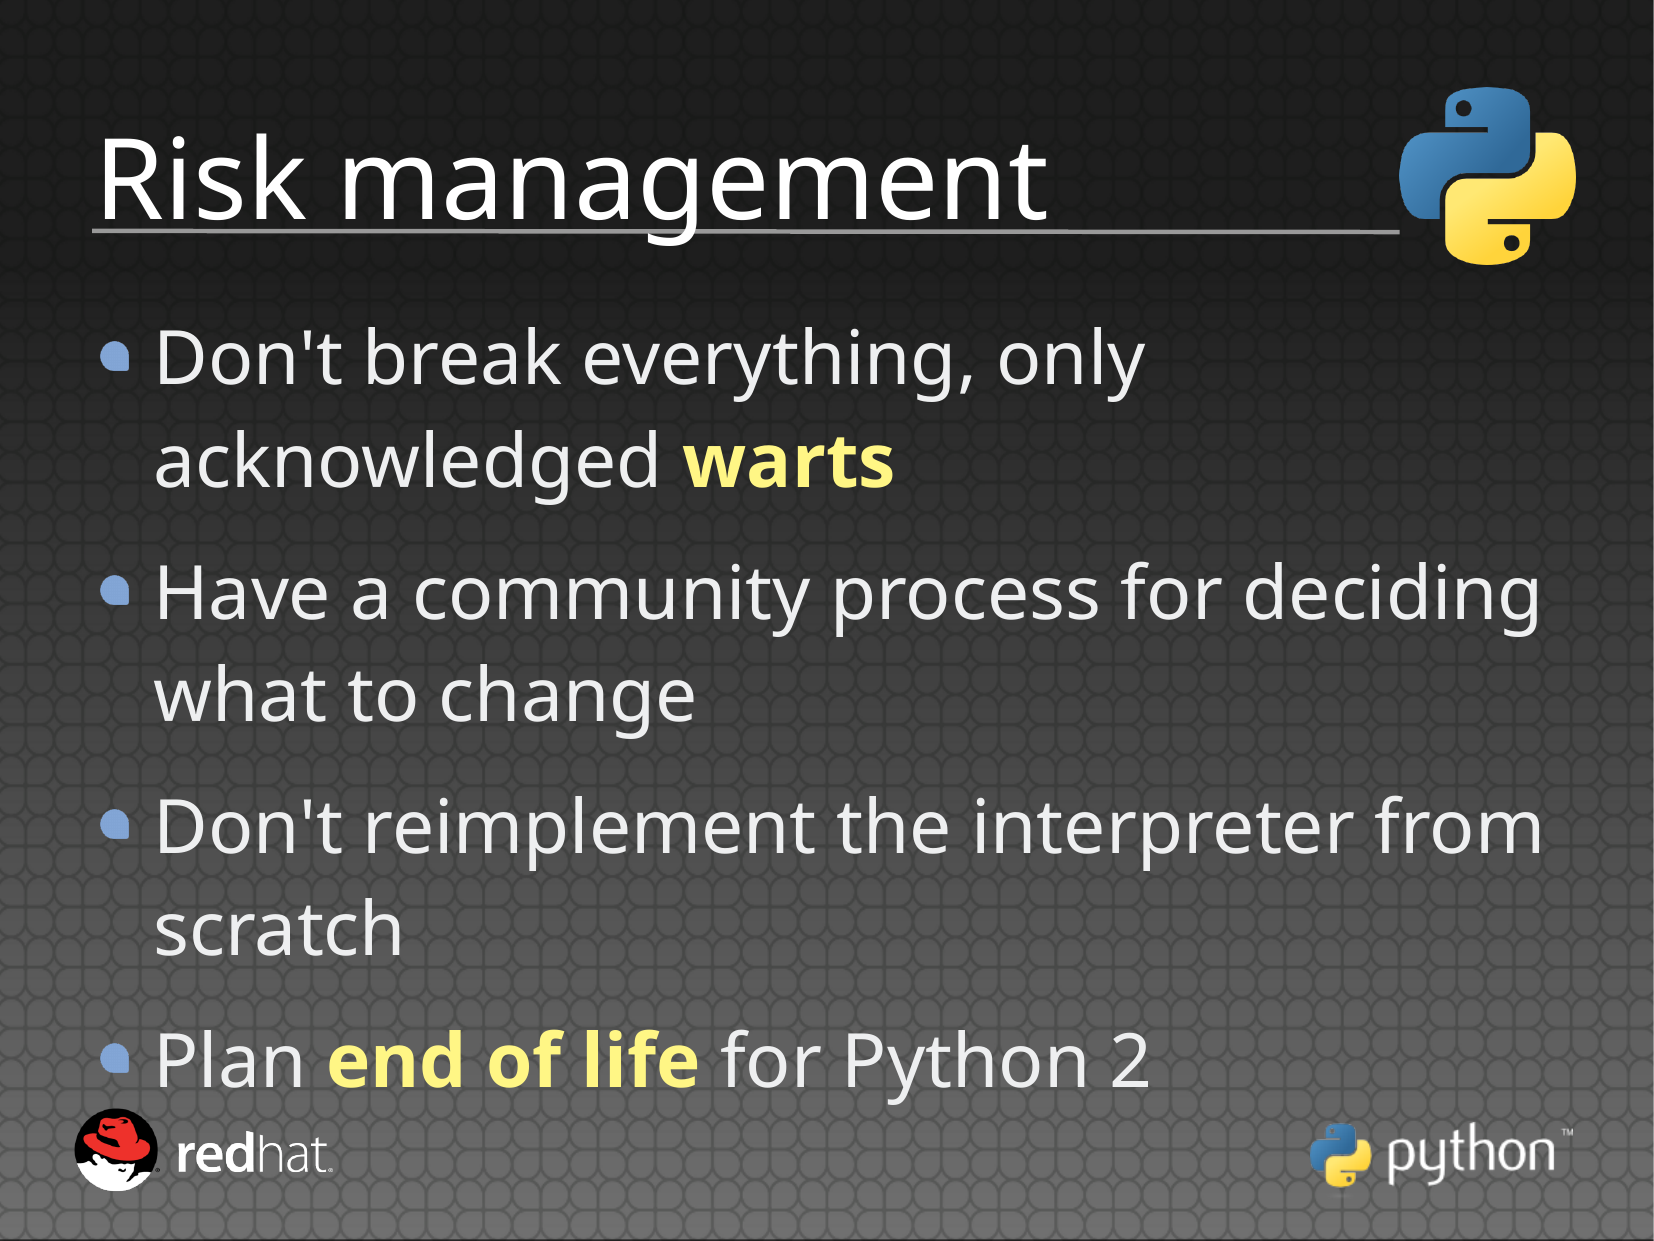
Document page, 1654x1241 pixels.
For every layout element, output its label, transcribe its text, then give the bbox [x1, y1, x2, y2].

list Don't break everything, only acknowledged warts Have a community process for deciding what to change Don't reimplement the interpreter from scratch Plan end of life for Python 2 [82, 304, 1571, 1045]
title Risk management [94, 100, 1426, 251]
picture [0, 0, 1654, 1241]
